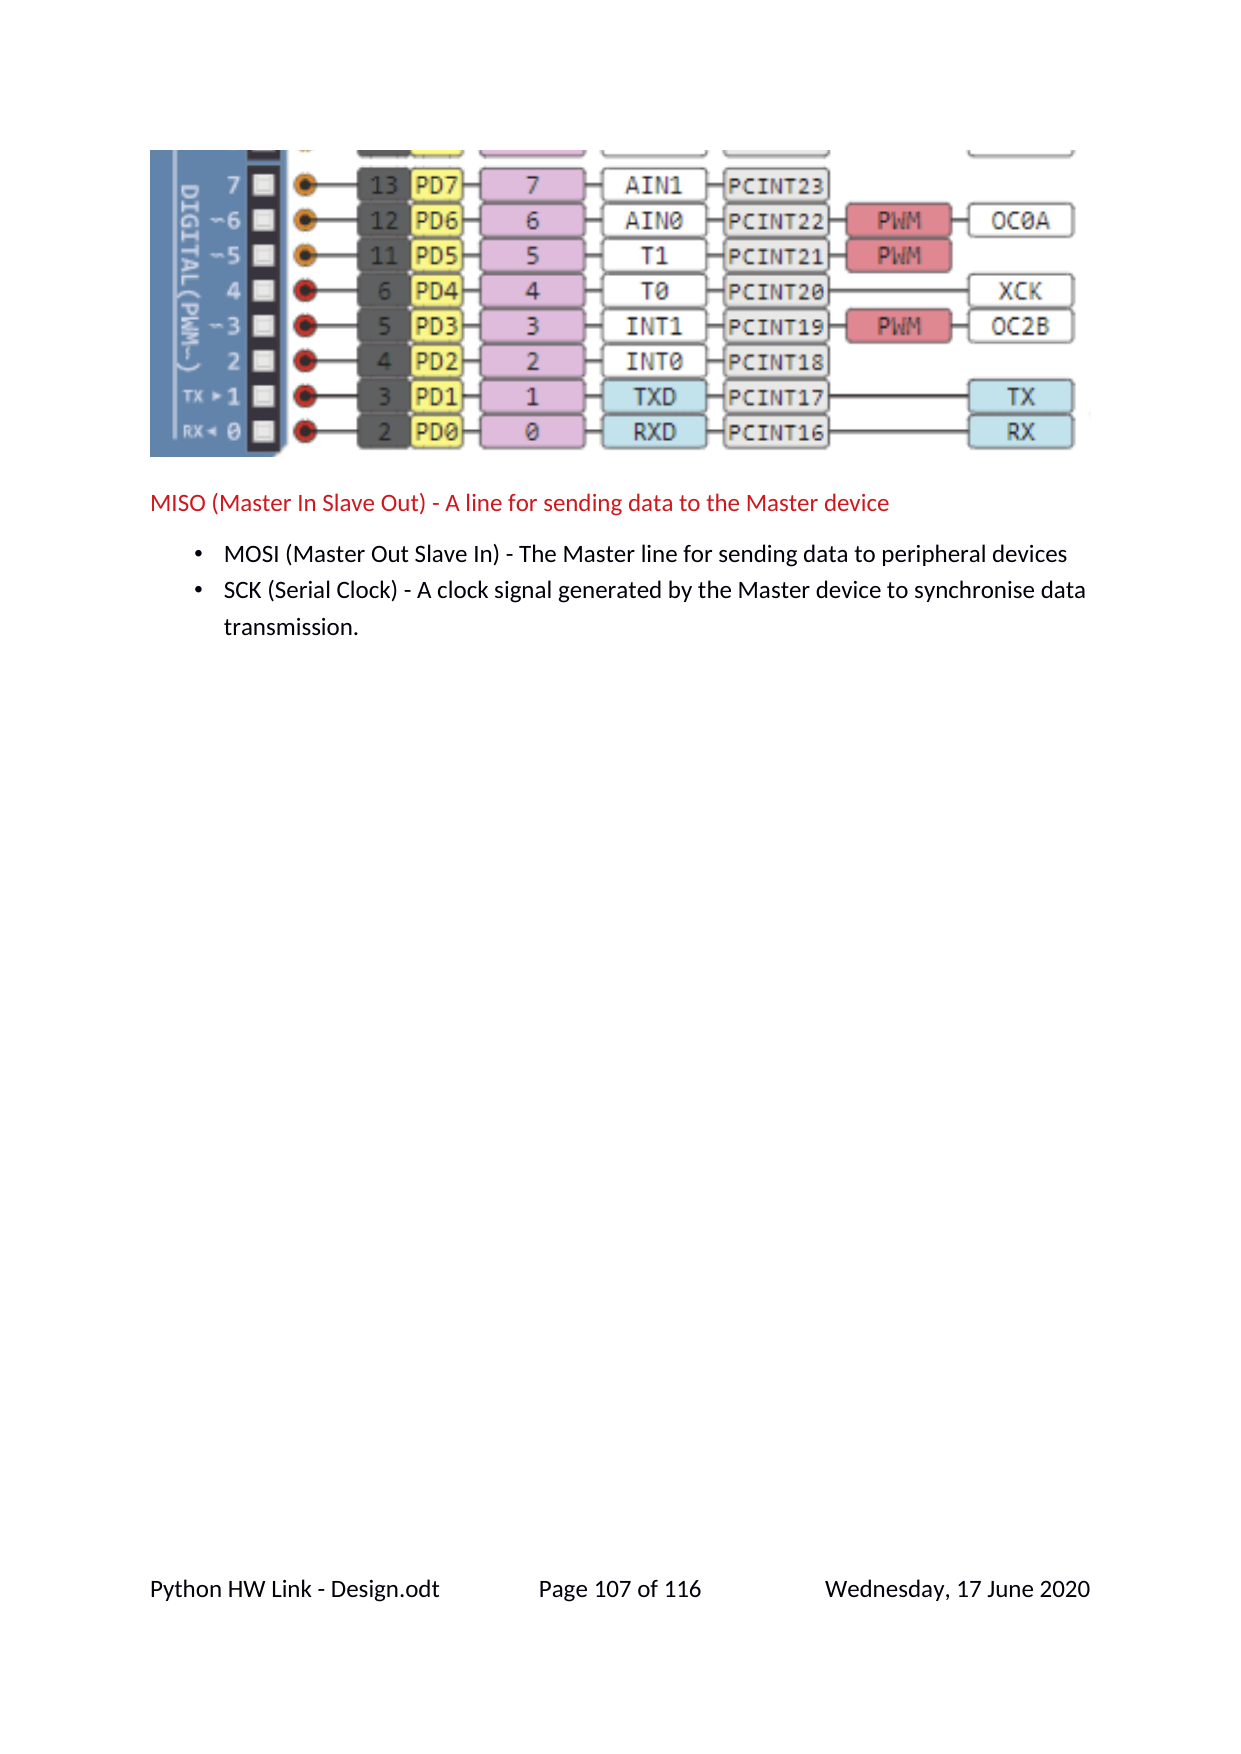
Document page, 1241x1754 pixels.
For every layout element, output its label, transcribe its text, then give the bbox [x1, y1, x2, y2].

list MOSI (Master Out Slave In) - The Master line for sending data to peripheral devices [194, 538, 1090, 569]
picture [150, 150, 1091, 457]
text MISO (Master In Slave Out) - A line for sending data to the Master device [150, 487, 1090, 517]
list SCK (Serial Clock) - A clock signal generated by the Master device to synchronise data transmission. [194, 575, 1090, 642]
